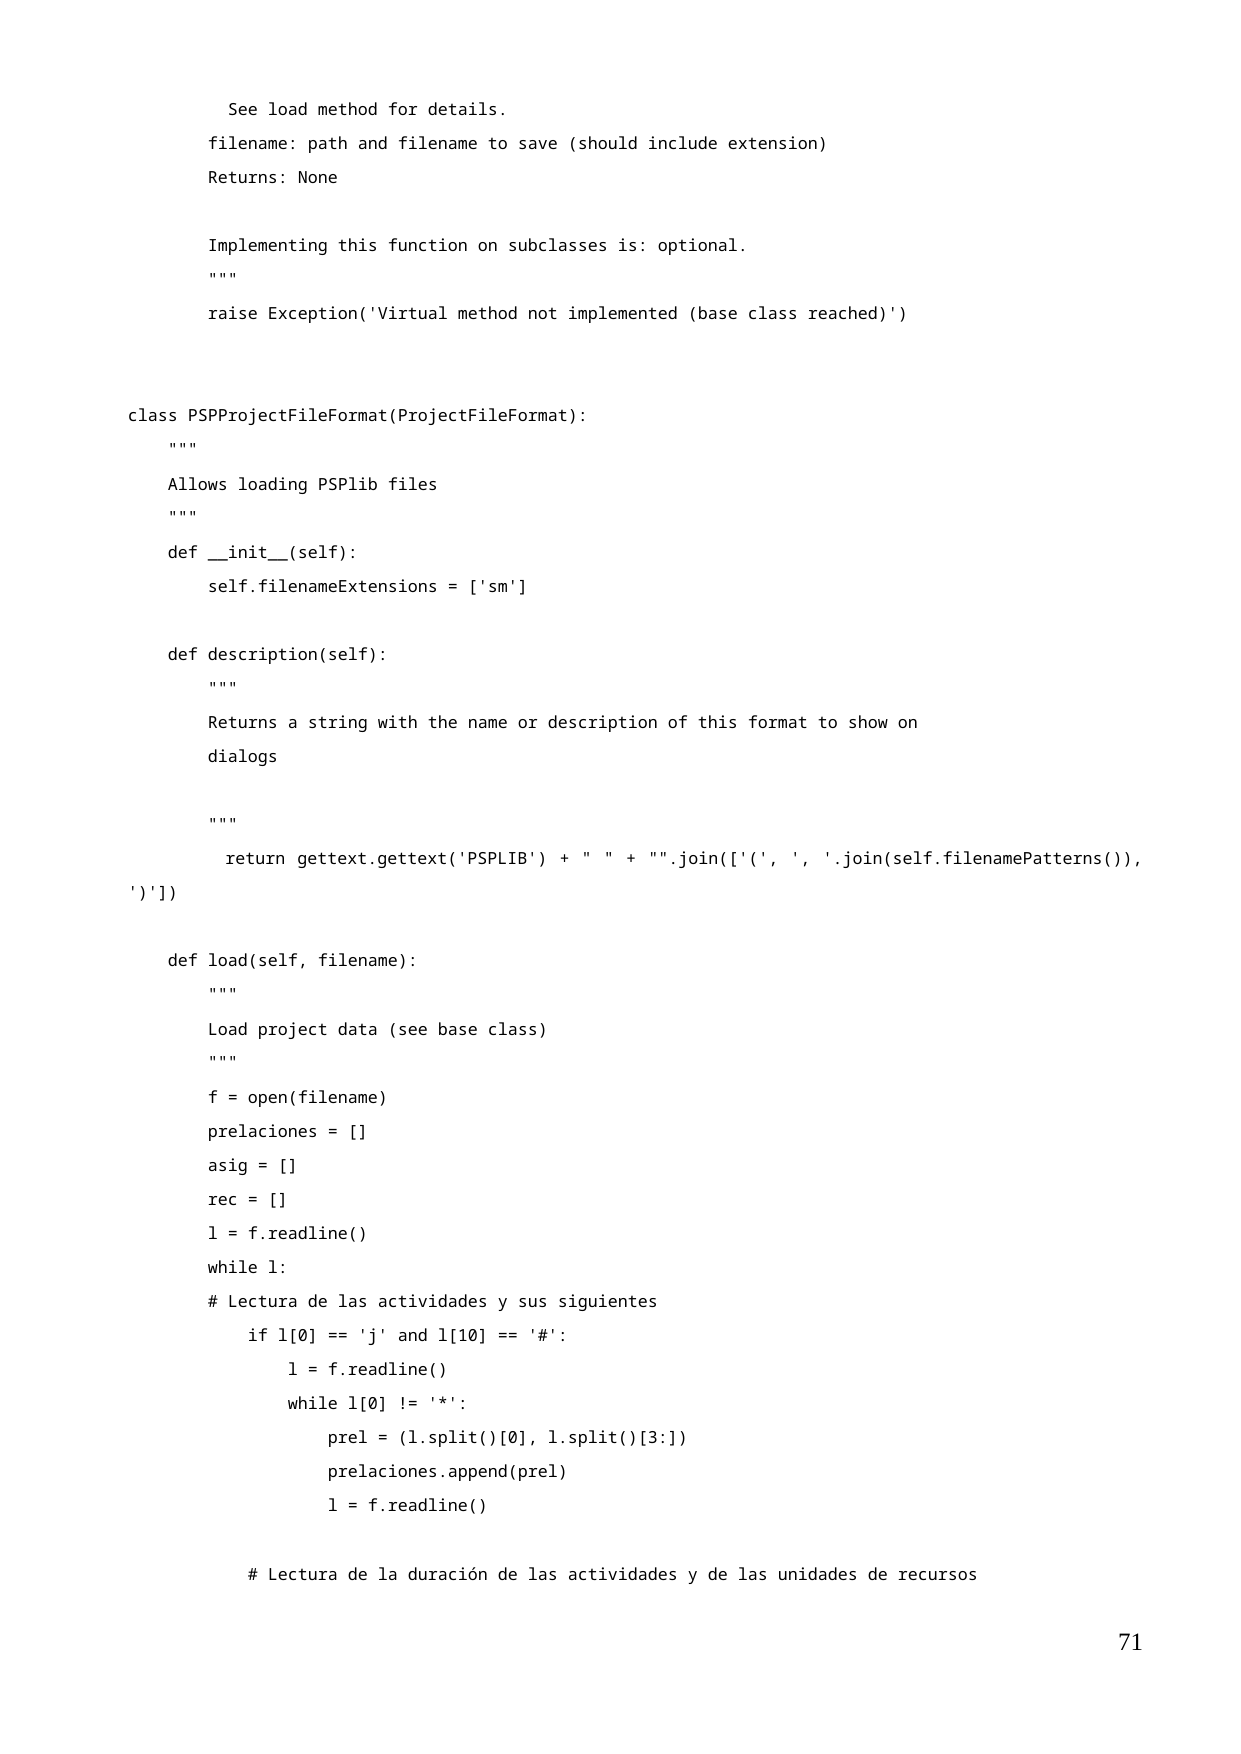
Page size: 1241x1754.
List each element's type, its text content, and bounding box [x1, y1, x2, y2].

text if l[0] == 'j' and l[10] == '#': [128, 1324, 1143, 1346]
text prel = (l.split()[0], l.split()[3:]) [128, 1426, 1143, 1448]
text self.filenameExtensions = ['sm'] [128, 574, 1143, 597]
text """ [128, 676, 1143, 699]
text class PSPProjectFileFormat(ProjectFileFormat): [128, 404, 1143, 427]
text def __init__(self): [128, 540, 1143, 563]
text Returns: None [128, 166, 1143, 188]
text asig = [] [128, 1153, 1143, 1176]
text def load(self, filename): [128, 949, 1143, 972]
text raise Exception('Virtual method not implemented (base class reached)') [128, 302, 1143, 324]
text # Lectura de la duración de las actividades y de las unidades de recursos [128, 1562, 1143, 1585]
text def description(self): [128, 642, 1143, 665]
text return gettext.gettext('PSPLIB') + " " + "".join(['(', ', '.join(self.filenamePatterns()), ')']) [128, 847, 1143, 903]
text dialogs [128, 744, 1143, 767]
text Allows loading PSPlib files [128, 472, 1143, 495]
text while l: [128, 1256, 1143, 1278]
text while l[0] != '*': [128, 1392, 1143, 1414]
text Implementing this function on subclasses is: optional. [128, 234, 1143, 256]
text """ [128, 1051, 1143, 1074]
text l = f.readline() [128, 1358, 1143, 1380]
text l = f.readline() [128, 1221, 1143, 1244]
text """ [128, 813, 1143, 835]
text """ [128, 506, 1143, 529]
text Returns a string with the name or description of this format to show on [128, 711, 1143, 733]
text rec = [] [128, 1187, 1143, 1210]
text """ [128, 438, 1143, 461]
text l = f.readline() [128, 1494, 1143, 1517]
text """ [128, 268, 1143, 290]
text filename: path and filename to save (should include extension) [128, 131, 1143, 154]
text See load method for details. [128, 97, 1143, 120]
text prelaciones.append(prel) [128, 1460, 1143, 1483]
text Load project data (see base class) [128, 1017, 1143, 1040]
text # Lectura de las actividades y sus siguientes [128, 1289, 1143, 1312]
text prelaciones = [] [128, 1119, 1143, 1142]
text f = open(filename) [128, 1085, 1143, 1108]
text """ [128, 983, 1143, 1006]
